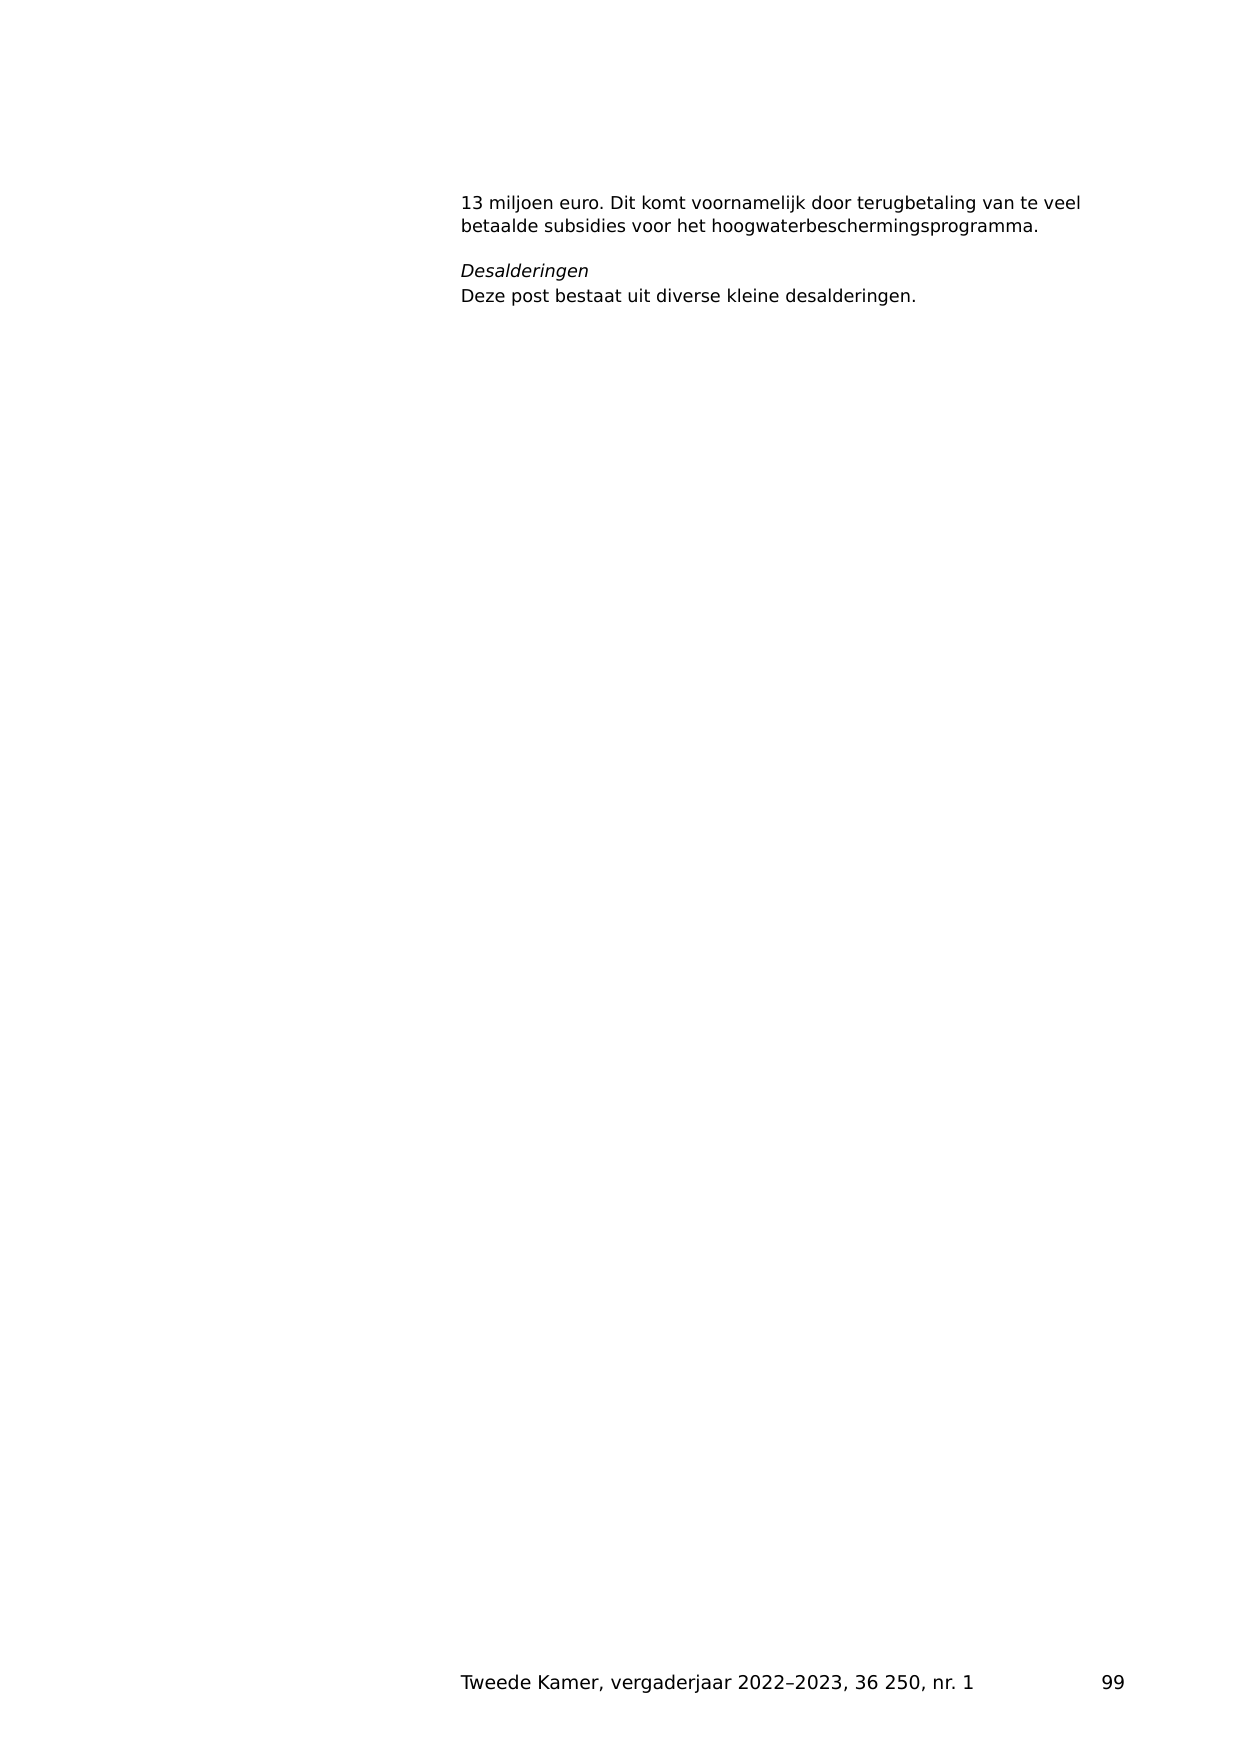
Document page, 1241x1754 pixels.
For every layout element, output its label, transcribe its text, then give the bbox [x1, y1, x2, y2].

text Desalderingen [461, 259, 1125, 282]
text Deze post bestaat uit diverse kleine desalderingen. [461, 284, 1125, 307]
text 13 miljoen euro. Dit komt voornamelijk door terugbetaling van te veel betaalde subsidies voor het hoogwaterbeschermingsprogramma. [461, 191, 1125, 237]
